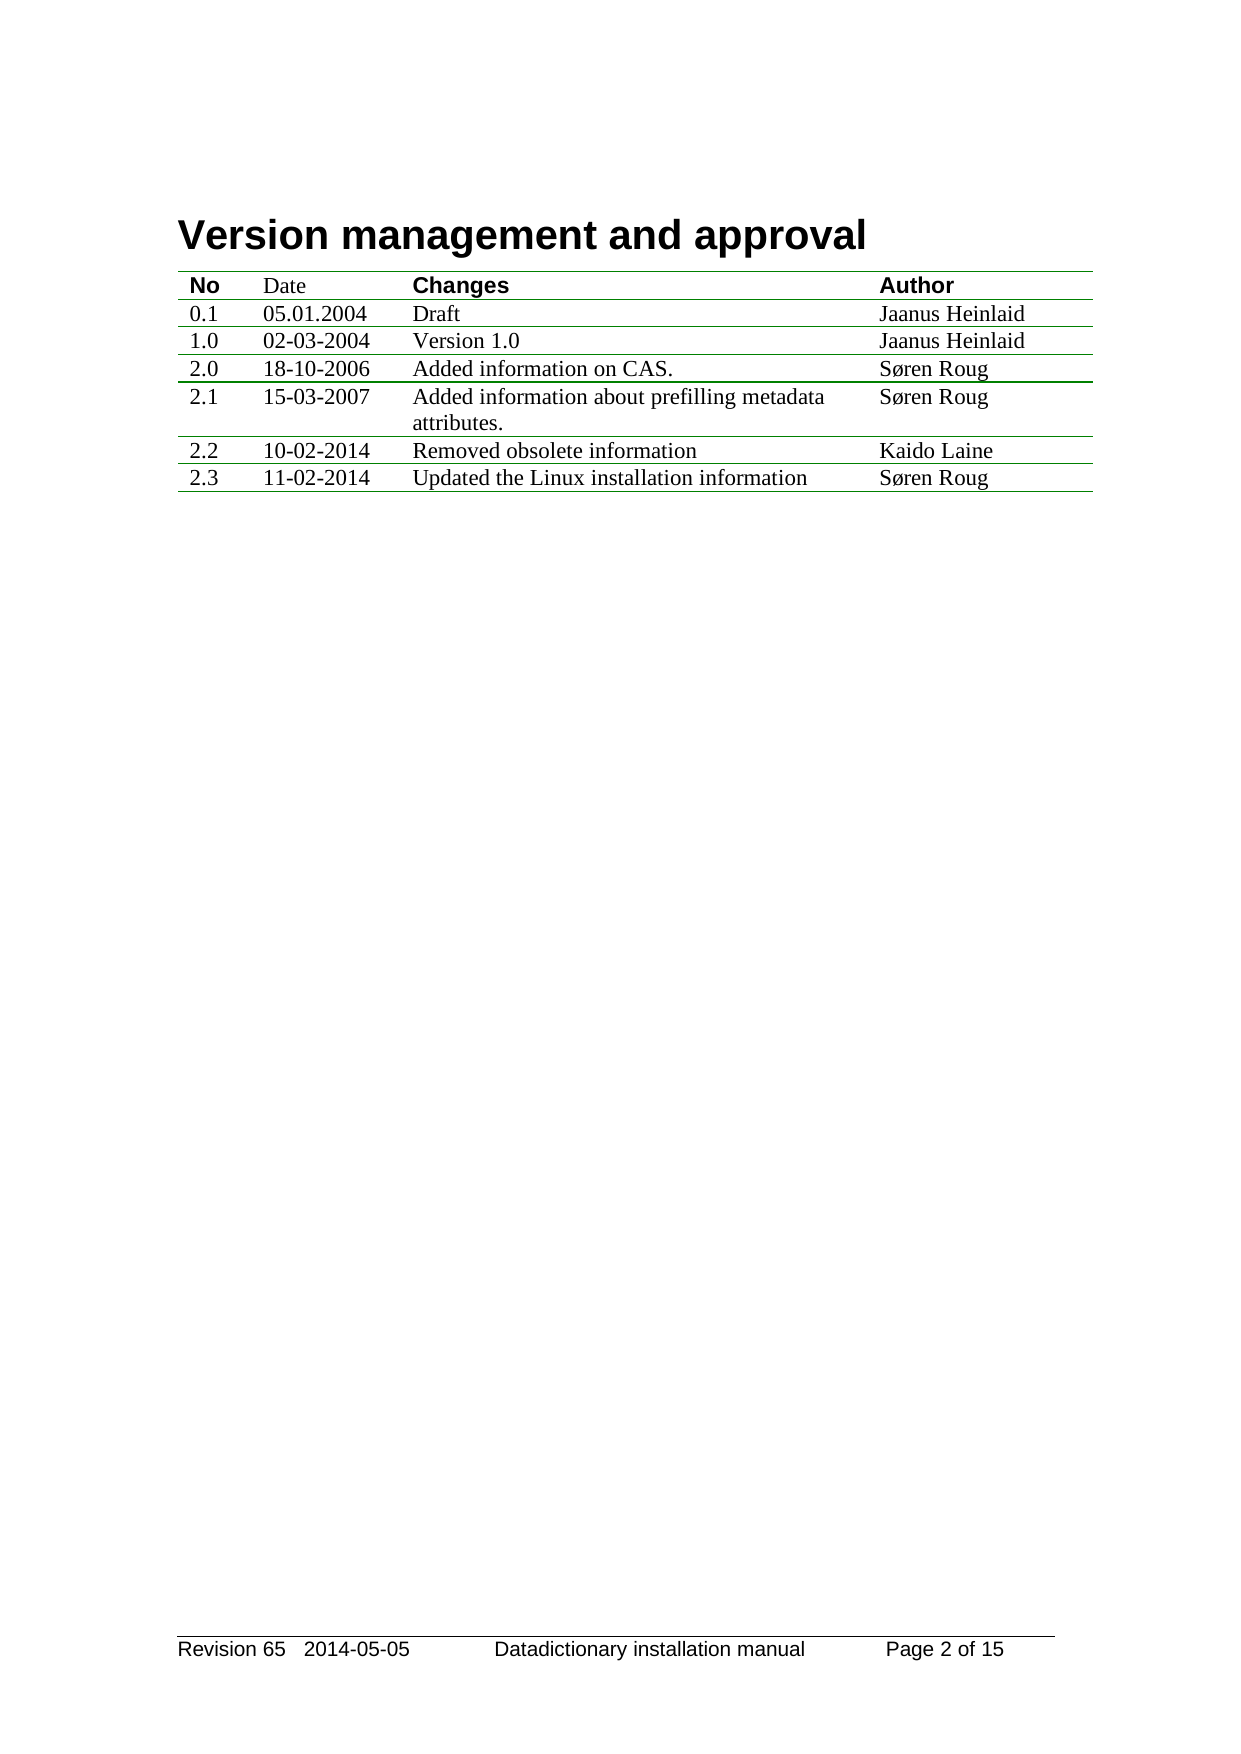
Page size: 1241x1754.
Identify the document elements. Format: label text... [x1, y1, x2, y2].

table_cell 05.01.2004 [252, 300, 401, 326]
table_cell Jaanus Heinlaid [868, 327, 1093, 354]
table_cell 2.0 [178, 355, 252, 381]
table_cell 2.2 [178, 437, 252, 463]
table_cell 18-10-2006 [252, 355, 401, 381]
table_cell 1.0 [178, 327, 252, 354]
table_cell Søren Roug [868, 464, 1093, 491]
table_cell Added information about prefilling metadata attributes. [401, 383, 868, 436]
table_cell 2.3 [178, 464, 252, 491]
table_header Date [252, 272, 401, 299]
table_cell Version 1.0 [401, 327, 868, 354]
table_cell 15-03-2007 [252, 383, 401, 436]
table_cell 02-03-2004 [252, 327, 401, 354]
table_cell Kaido Laine [868, 437, 1093, 463]
table_cell Jaanus Heinlaid [868, 300, 1093, 326]
table_cell 10-02-2014 [252, 437, 401, 463]
table_cell Updated the Linux installation information [401, 464, 868, 491]
table_cell 0.1 [178, 300, 252, 326]
table_cell Søren Roug [868, 355, 1093, 381]
table_cell 11-02-2014 [252, 464, 401, 491]
table_cell Added information on CAS. [401, 355, 868, 381]
table_cell Draft [401, 300, 868, 326]
table_cell 2.1 [178, 383, 252, 436]
table_header No [178, 272, 252, 299]
table_header Changes [401, 272, 868, 299]
subtitle Version management and approval [177, 210, 1092, 258]
table_header Author [868, 272, 1093, 299]
table_cell Søren Roug [868, 383, 1093, 436]
table_cell Removed obsolete information [401, 437, 868, 463]
